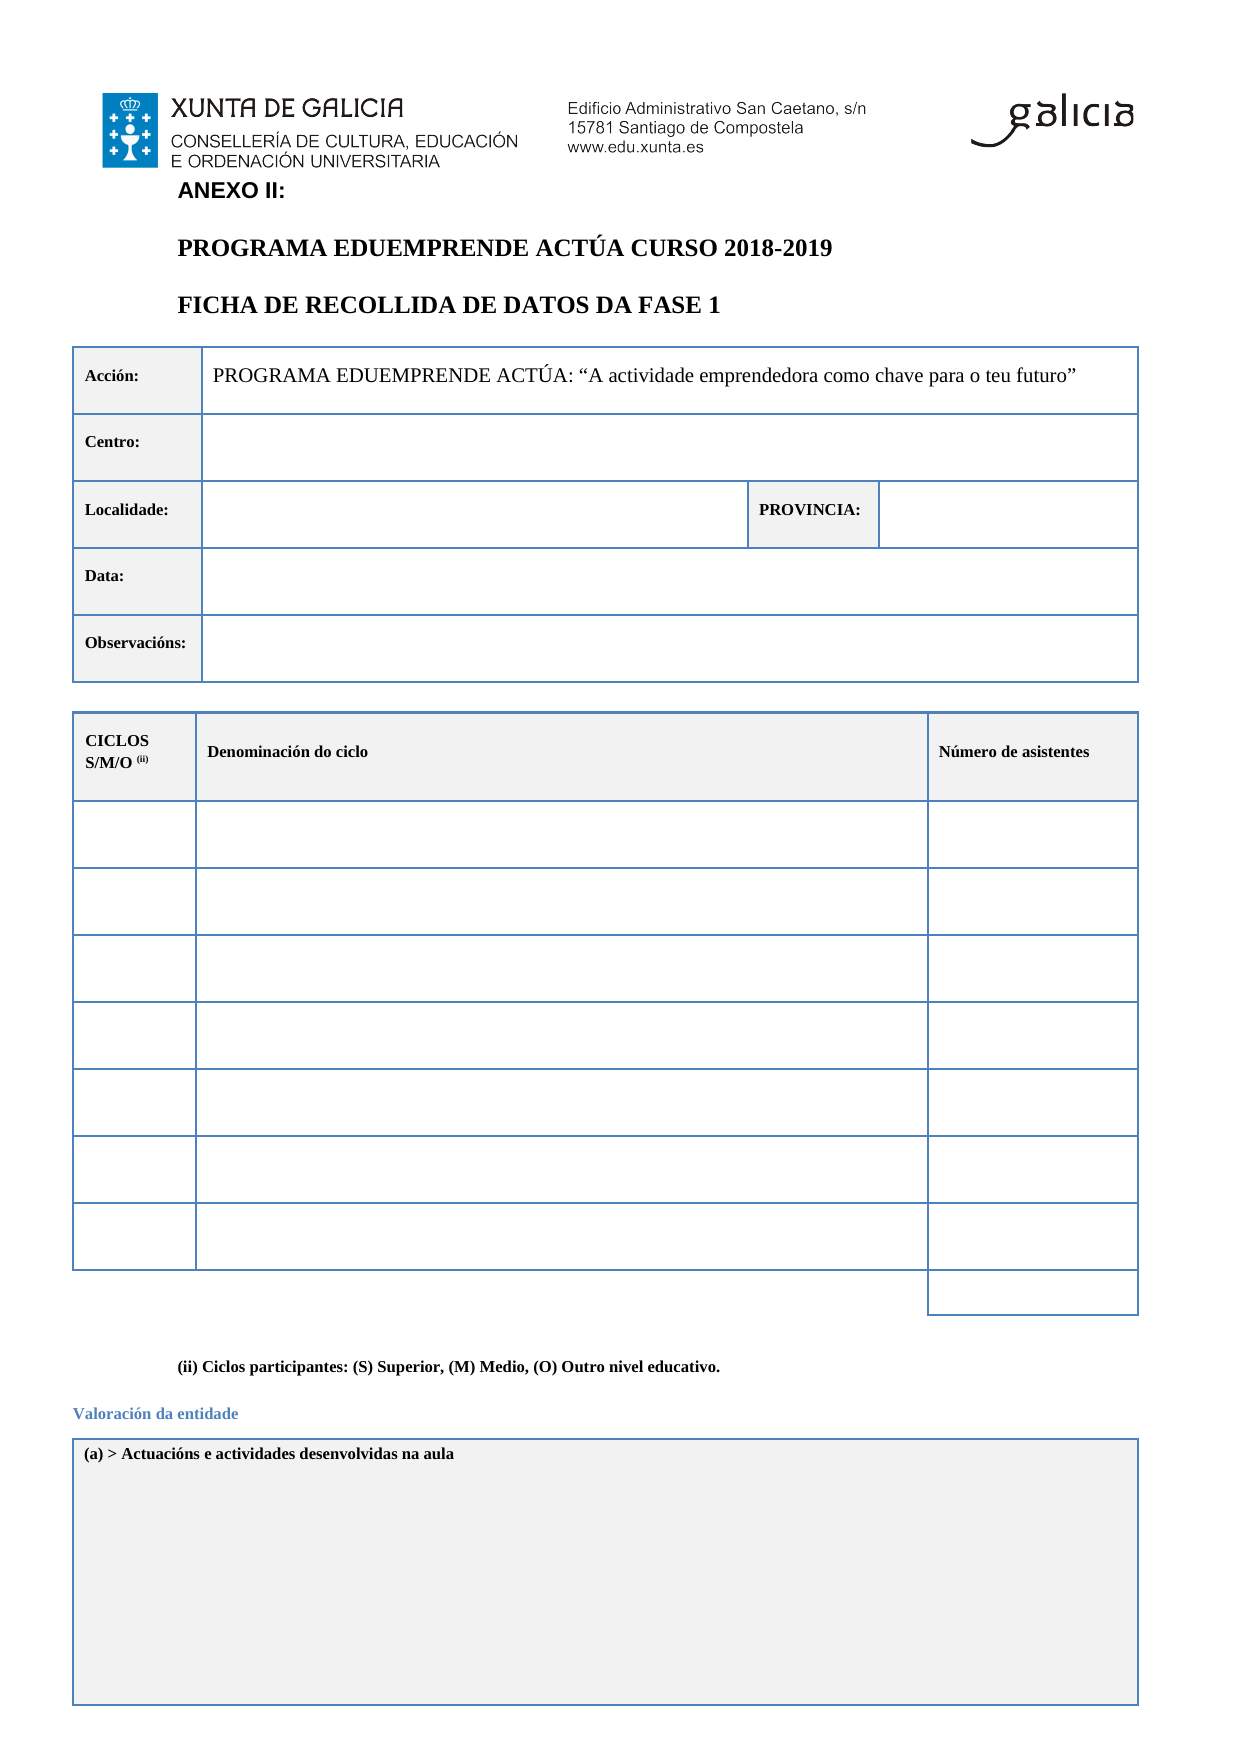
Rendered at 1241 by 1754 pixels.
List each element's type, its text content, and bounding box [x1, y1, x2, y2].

table_header CICLOS S/M/O (ii) [74, 714, 195, 800]
table_cell [929, 1070, 1137, 1135]
table_cell [197, 802, 927, 867]
table_cell [929, 1204, 1137, 1269]
table_cell [197, 1070, 927, 1135]
table_cell [929, 1271, 1137, 1314]
table_header Acción: [74, 348, 201, 413]
table_cell [73, 1271, 196, 1314]
table_cell [929, 936, 1137, 1001]
table_cell [929, 1003, 1137, 1068]
table_cell [929, 1137, 1137, 1202]
picture [122, 136, 139, 160]
table_header Denominación do ciclo [197, 714, 927, 800]
table_cell [196, 1271, 927, 1314]
table_header Número de asistentes [929, 714, 1137, 800]
table_cell [197, 1003, 927, 1068]
table_cell [74, 1003, 195, 1068]
table_header Valoración da entidade [73, 1400, 1138, 1438]
picture [158, 93, 1134, 168]
picture [110, 114, 117, 121]
picture [126, 125, 134, 133]
table_cell (a) > Actuacións e actividades desenvolvidas na aula [74, 1440, 1137, 1704]
picture [143, 114, 150, 121]
table_cell [203, 415, 1137, 480]
table_cell [203, 482, 747, 547]
picture [143, 147, 150, 154]
text PROGRAMA EDUEMPRENDE ACTÚA CURSO 2018-2019 [177, 233, 1063, 261]
table_cell Localidade: [74, 482, 201, 547]
table_cell [74, 1070, 195, 1135]
table_cell [929, 802, 1137, 867]
table_cell [203, 549, 1137, 614]
text (ii) Ciclos participantes: (S) Superior, (M) Medio, (O) Outro nivel educativo. [177, 1357, 1063, 1376]
table_cell [197, 1137, 927, 1202]
table_cell PROVINCIA: [749, 482, 878, 547]
table_cell [74, 936, 195, 1001]
table_cell Centro: [74, 415, 201, 480]
table_cell [880, 482, 1137, 547]
table_cell Data: [74, 549, 201, 614]
picture [110, 130, 117, 138]
text FICHA DE RECOLLIDA DE DATOS DA FASE 1 [177, 291, 1063, 319]
picture [143, 130, 150, 138]
picture [127, 114, 134, 121]
picture [110, 147, 117, 154]
table_cell [197, 1204, 927, 1269]
table_cell [74, 1137, 195, 1202]
table_cell Observacións: [74, 616, 201, 681]
table_header PROGRAMA EDUEMPRENDE ACTÚA: “A actividade emprendedora como chave para o teu futuro” [203, 348, 1137, 413]
table_cell [203, 616, 1137, 681]
table_cell [197, 869, 927, 934]
table_cell [74, 802, 195, 867]
table_cell [74, 869, 195, 934]
text ANEXO II: [177, 177, 1063, 203]
table_cell [929, 869, 1137, 934]
table_cell [197, 936, 927, 1001]
table_cell [74, 1204, 195, 1269]
